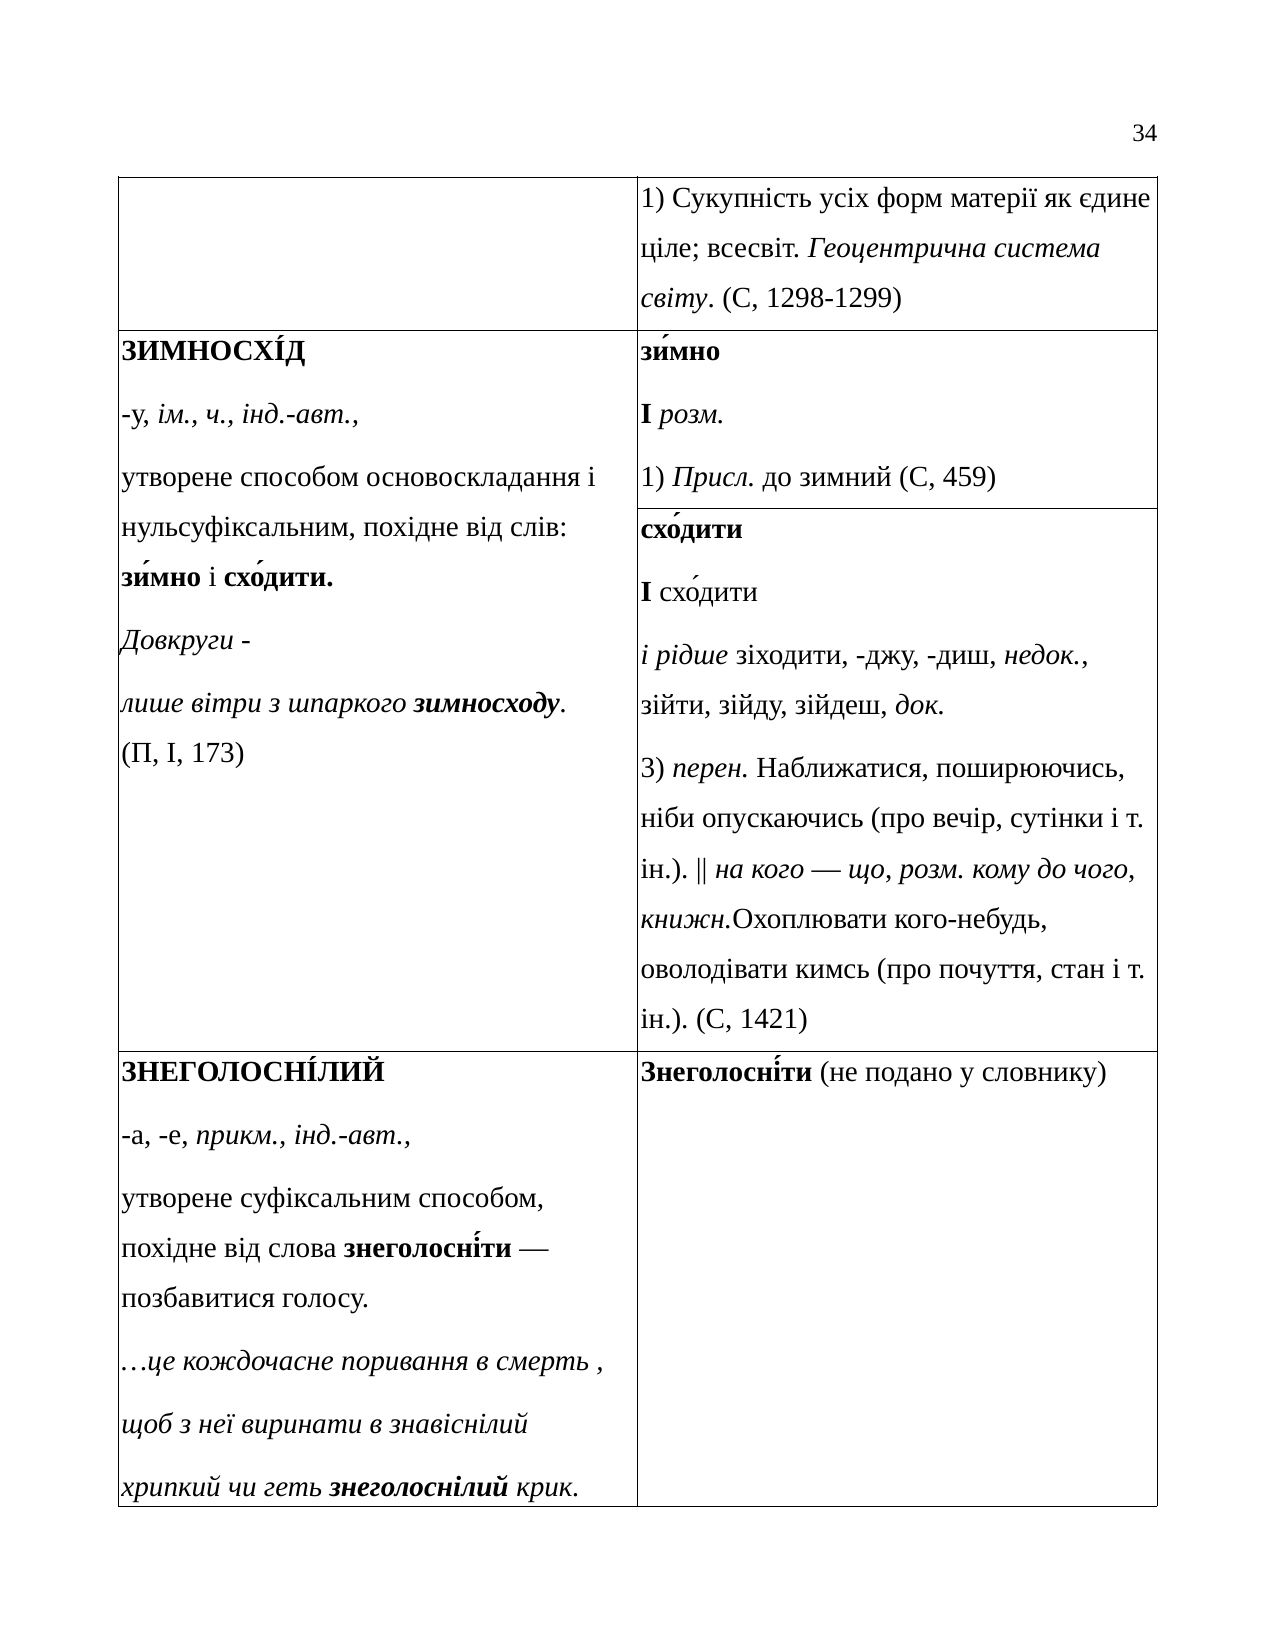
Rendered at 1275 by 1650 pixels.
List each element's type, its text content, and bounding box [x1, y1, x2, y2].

table_cell 1) Сукупність усіх форм матерії як єдине ціле; всесвіт. Геоцентрична система світу. (С, 1298-1299) [638, 178, 1157, 329]
table_cell ЗИМНОСХÍД -у, ім., ч., інд.-авт., утворене способом основоскладання і нульсуфіксальним, похідне від слів: зи́мно і схо́дити. Довкруги - лише вітри з шпаркого зимносходу. (П, І, 173) [119, 331, 637, 1051]
table_cell зи́мно I розм. 1) Присл. до зимний (С, 459) [638, 331, 1157, 508]
table_cell [119, 178, 637, 329]
table_cell ЗНЕГОЛОСНÍЛИЙ -а, -е, прикм., інд.-авт., утворене суфіксальним способом, похідне від слова знеголосні́ти — позбавитися голосу. …це кождочасне поривання в смерть , щоб з неї виринати в знавіснілий хрипкий чи геть знеголоснілий крик. [119, 1052, 637, 1506]
table_cell Знеголосні́ти (не подано у словнику) [638, 1052, 1157, 1506]
table_cell схо́дити I схо́дити і рідше зіходити, -джу, -диш, недок., зійти, зійду, зійдеш, док. 3) перен. Наближатися, поширюючись, ніби опускаючись (про вечір, сутінки і т. ін.). || на кого — що, розм. кому до чого, книжн.Охоплювати кого-небудь, оволодівати кимсь (про почуття, стан і т. ін.). (С, 1421) [638, 509, 1157, 1051]
